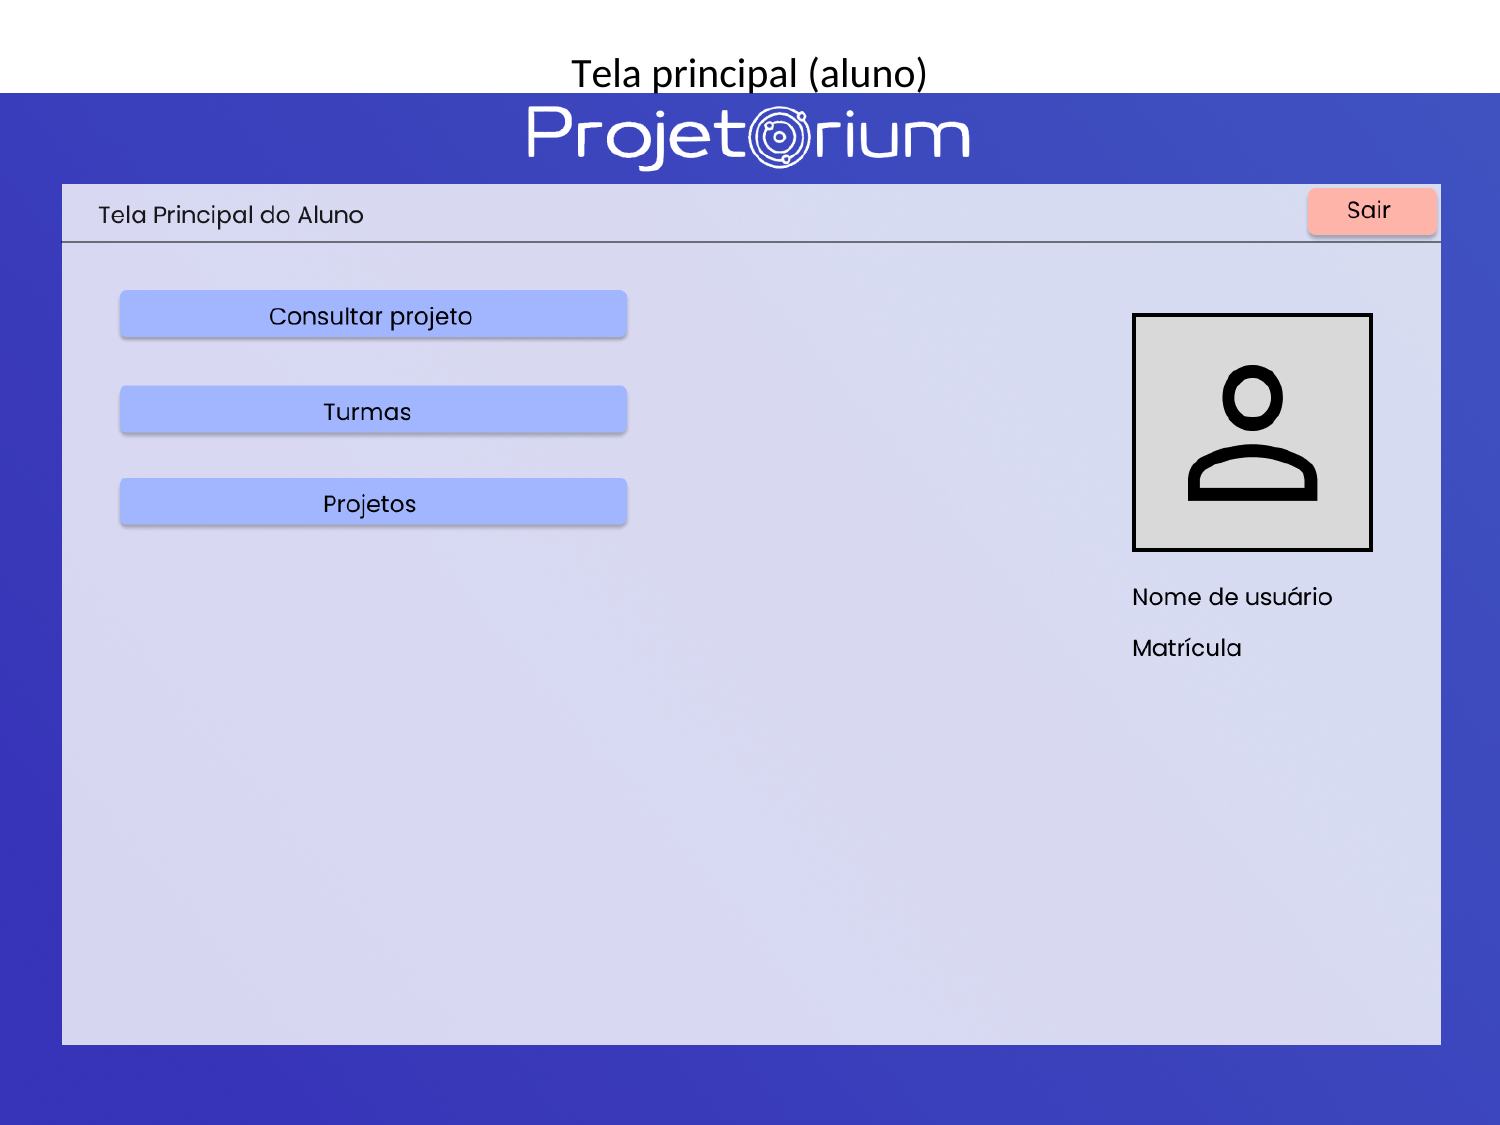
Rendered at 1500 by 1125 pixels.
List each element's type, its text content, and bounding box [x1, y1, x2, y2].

text_box Tela principal (aluno) [178, 26, 1322, 93]
picture [0, 93, 1500, 1125]
